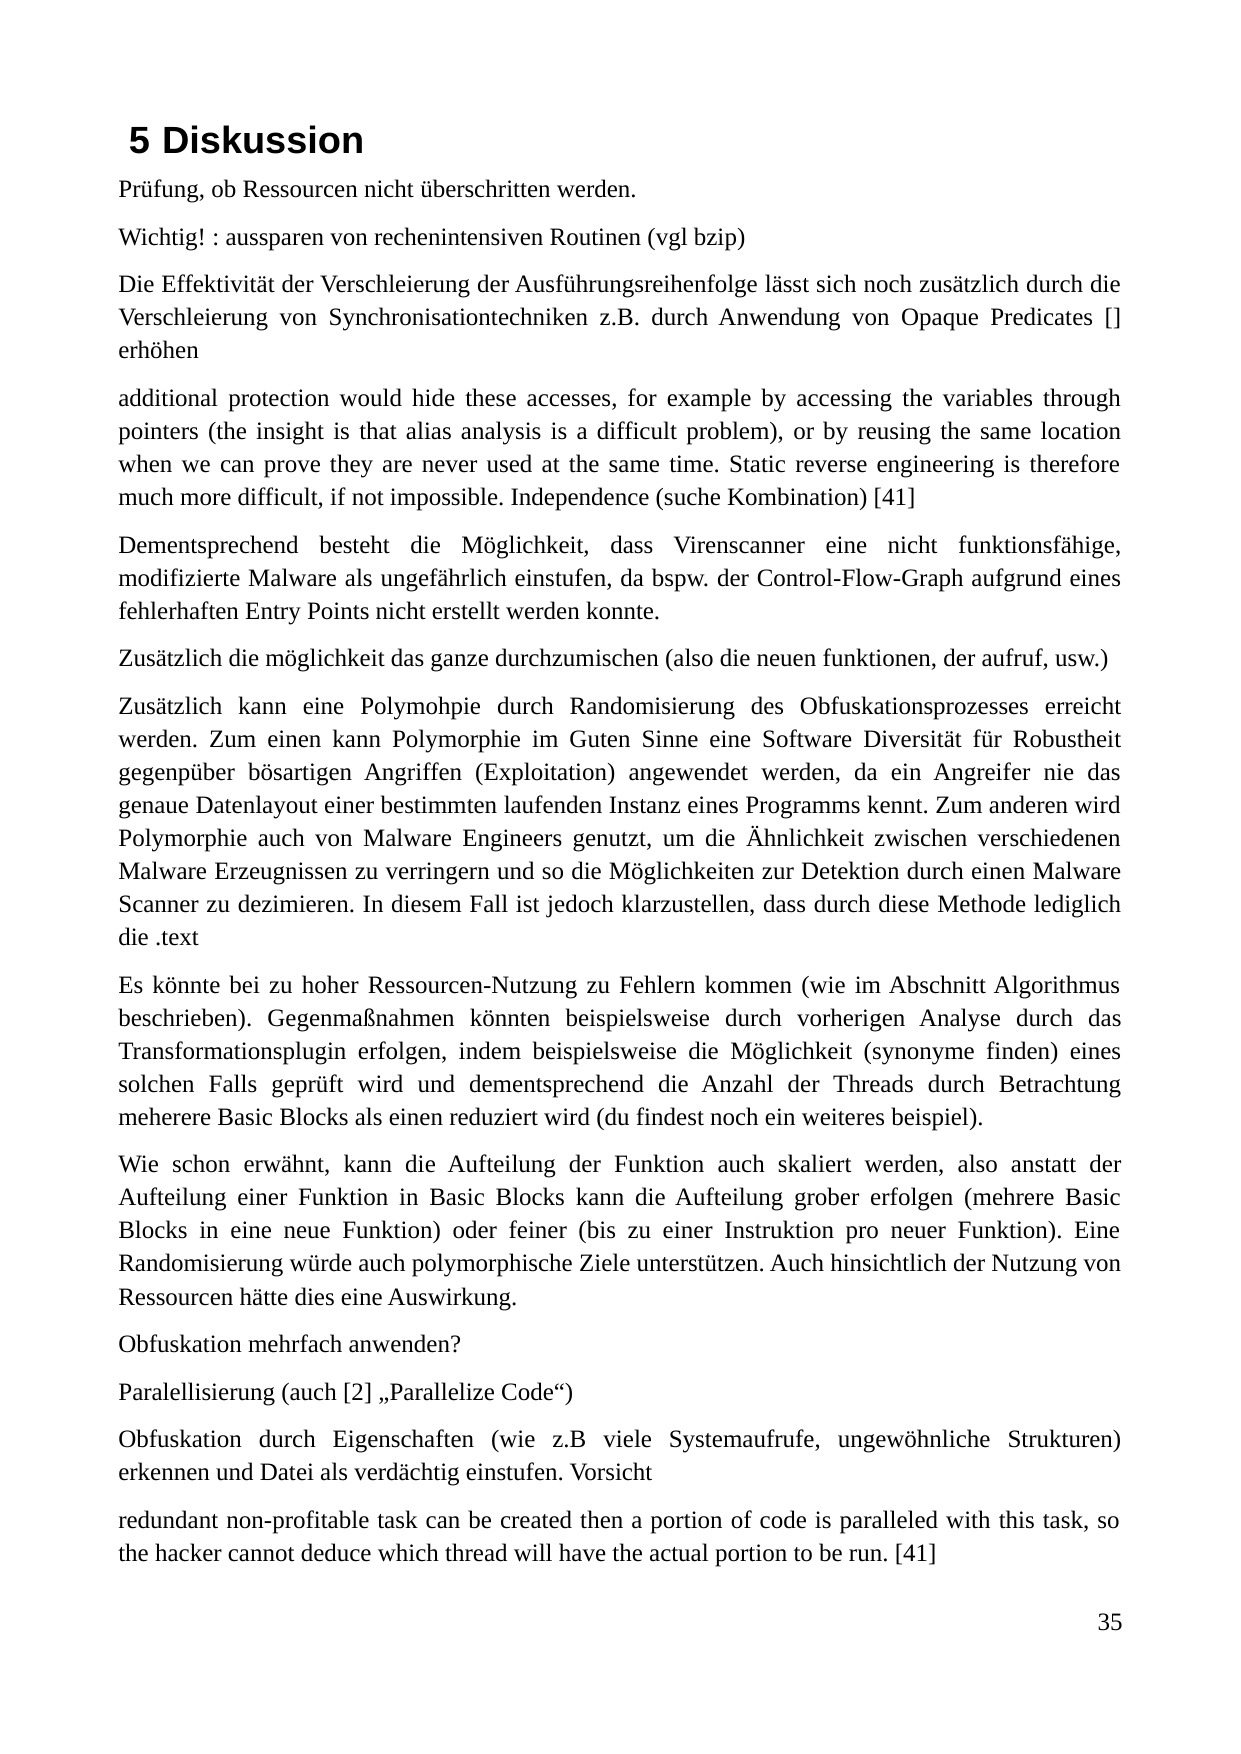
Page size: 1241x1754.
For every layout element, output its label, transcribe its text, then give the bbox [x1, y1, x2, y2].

text Obfuskation mehrfach anwenden? [118, 1329, 1122, 1358]
text Paralellisierung (auch [2] „Parallelize Code“) [118, 1377, 1122, 1406]
text Prüfung, ob Ressourcen nicht überschritten werden. [118, 174, 1122, 203]
text Wie schon erwähnt, kann die Aufteilung der Funktion auch skaliert werden, also anstatt der Aufteilung einer Funktion in Basic Blocks kann die Aufteilung grober erfolgen (mehrere Basic Blocks in eine neue Funktion) oder feiner (bis zu einer Instruktion pro neuer Funktion). Eine Randomisierung würde auch polymorphische Ziele unterstützen. Auch hinsichtlich der Nutzung von Ressourcen hätte dies eine Auswirkung. [118, 1149, 1122, 1310]
text Es könnte bei zu hoher Ressourcen-Nutzung zu Fehlern kommen (wie im Abschnitt Algorithmus beschrieben). Gegenmaßnahmen könnten beispielsweise durch vorherigen Analyse durch das Transformationsplugin erfolgen, indem beispielsweise die Möglichkeit (synonyme finden) eines solchen Falls geprüft wird und dementsprechend die Anzahl der Threads durch Betrachtung meherere Basic Blocks als einen reduziert wird (du findest noch ein weiteres beispiel). [118, 970, 1122, 1131]
subtitle Diskussion [118, 118, 1122, 162]
text redundant non-profitable task can be created then a portion of code is paralleled with this task, so the hacker cannot deduce which thread will have the actual portion to be run. [41] [118, 1505, 1122, 1567]
text Die Effektivität der Verschleierung der Ausführungsreihenfolge lässt sich noch zusätzlich durch die Verschleierung von Synchronisationtechniken z.B. durch Anwendung von Opaque Predicates [] erhöhen [118, 269, 1122, 364]
text Dementsprechend besteht die Möglichkeit, dass Virenscanner eine nicht funktionsfähige, modifizierte Malware als ungefährlich einstufen, da bspw. der Control-Flow-Graph aufgrund eines fehlerhaften Entry Points nicht erstellt werden konnte. [118, 530, 1122, 624]
text Zusätzlich kann eine Polymohpie durch Randomisierung des Obfuskationsprozesses erreicht werden. Zum einen kann Polymorphie im Guten Sinne eine Software Diversität für Robustheit gegenpüber bösartigen Angriffen (Exploitation) angewendet werden, da ein Angreifer nie das genaue Datenlayout einer bestimmten laufenden Instanz eines Programms kennt. Zum anderen wird Polymorphie auch von Malware Engineers genutzt, um die Ähnlichkeit zwischen verschiedenen Malware Erzeugnissen zu verringern und so die Möglichkeiten zur Detektion durch einen Malware Scanner zu dezimieren. In diesem Fall ist jedoch klarzustellen, dass durch diese Methode lediglich die .text [118, 691, 1122, 951]
text Zusätzlich die möglichkeit das ganze durchzumischen (also die neuen funktionen, der aufruf, usw.) [118, 643, 1122, 672]
text Obfuskation durch Eigenschaften (wie z.B viele Systemaufrufe, ungewöhnliche Strukturen) erkennen und Datei als verdächtig einstufen. Vorsicht [118, 1424, 1122, 1486]
text Wichtig! : aussparen von rechenintensiven Routinen (vgl bzip) [118, 222, 1122, 251]
text additional protection would hide these accesses, for example by accessing the variables through pointers (the insight is that alias analysis is a difficult problem), or by reusing the same location when we can prove they are never used at the same time. Static reverse engineering is therefore much more difficult, if not impossible. Independence (suche Kombination) [41] [118, 383, 1122, 511]
